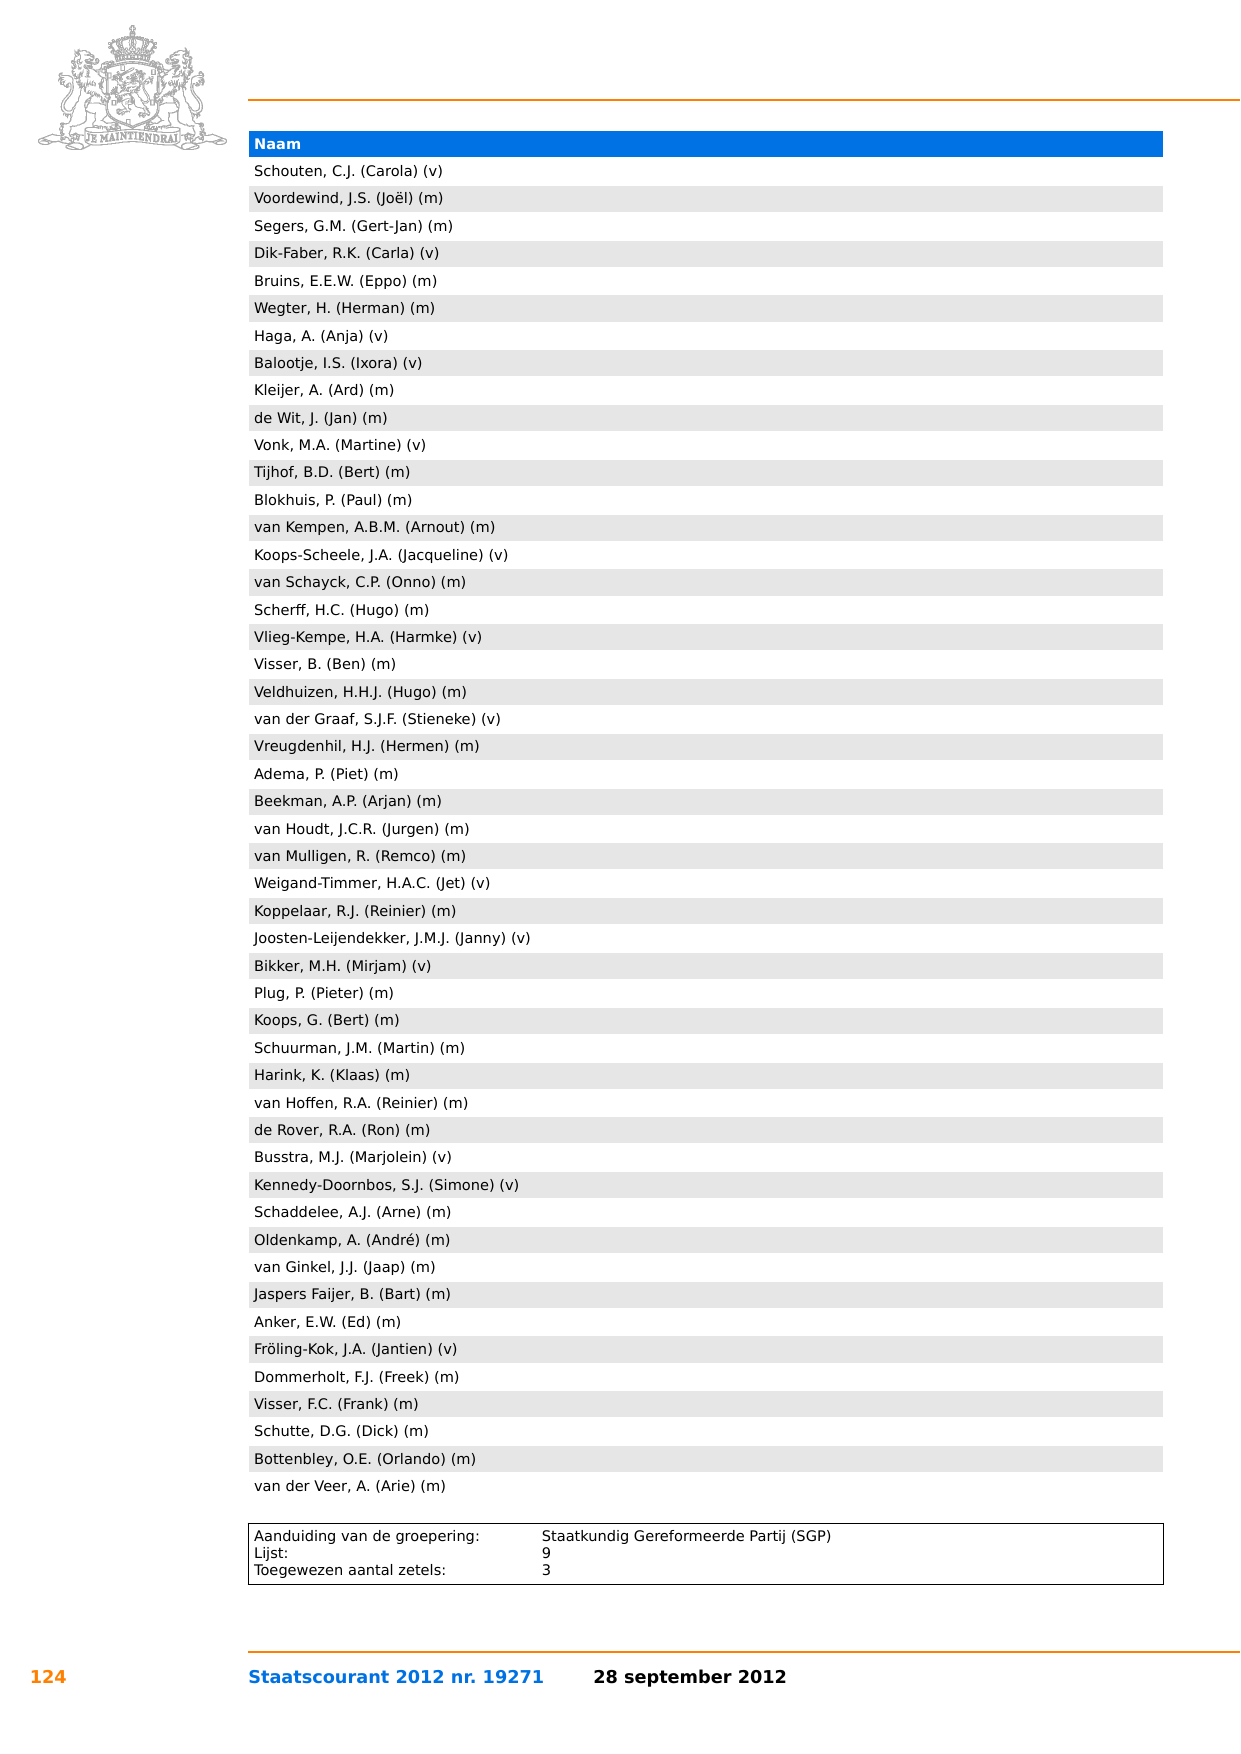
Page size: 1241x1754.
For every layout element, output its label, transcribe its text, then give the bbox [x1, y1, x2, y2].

table_cell Segers, G.M. (Gert-Jan) (m) [249, 213, 1163, 239]
table_cell Koops-Scheele, J.A. (Jacqueline) (v) [249, 542, 1163, 568]
table_cell Fröling-Kok, J.A. (Jantien) (v) [249, 1336, 1163, 1363]
table_cell Veldhuizen, H.H.J. (Hugo) (m) [249, 679, 1163, 705]
table_cell Tijhof, B.D. (Bert) (m) [249, 460, 1163, 486]
table_cell Kleijer, A. (Ard) (m) [249, 378, 1163, 404]
table_cell Lijst: [249, 1545, 536, 1562]
table_cell Beekman, A.P. (Arjan) (m) [249, 789, 1163, 815]
table_cell de Rover, R.A. (Ron) (m) [249, 1117, 1163, 1143]
table_cell Visser, F.C. (Frank) (m) [249, 1391, 1163, 1417]
picture [38, 25, 227, 150]
table_cell Schaddelee, A.J. (Arne) (m) [249, 1199, 1163, 1226]
table_cell van der Veer, A. (Arie) (m) [249, 1473, 1163, 1500]
table_cell Vonk, M.A. (Martine) (v) [249, 432, 1163, 459]
table_cell Bruins, E.E.W. (Eppo) (m) [249, 268, 1163, 294]
table_cell Wegter, H. (Herman) (m) [249, 295, 1163, 322]
table_cell Toegewezen aantal zetels: [249, 1562, 536, 1584]
table_header Naam [249, 131, 1163, 157]
table_cell Busstra, M.J. (Marjolein) (v) [249, 1145, 1163, 1171]
table_cell van Houdt, J.C.R. (Jurgen) (m) [249, 816, 1163, 842]
table_cell Schouten, C.J. (Carola) (v) [249, 158, 1163, 185]
table_header Aanduiding van de groepering: [249, 1524, 536, 1545]
table_cell Blokhuis, P. (Paul) (m) [249, 487, 1163, 513]
table_cell van der Graaf, S.J.F. (Stieneke) (v) [249, 706, 1163, 733]
table_cell van Kempen, A.B.M. (Arnout) (m) [249, 515, 1163, 541]
table_cell Oldenkamp, A. (André) (m) [249, 1227, 1163, 1253]
table_cell Haga, A. (Anja) (v) [249, 323, 1163, 349]
table_cell de Wit, J. (Jan) (m) [249, 405, 1163, 431]
table_cell Plug, P. (Pieter) (m) [249, 980, 1163, 1007]
table_cell Joosten-Leijendekker, J.M.J. (Janny) (v) [249, 925, 1163, 952]
table_cell Adema, P. (Piet) (m) [249, 761, 1163, 787]
table_cell van Schayck, C.P. (Onno) (m) [249, 569, 1163, 596]
table_cell Koops, G. (Bert) (m) [249, 1008, 1163, 1034]
table_cell Koppelaar, R.J. (Reinier) (m) [249, 898, 1163, 924]
table_cell Dik-Faber, R.K. (Carla) (v) [249, 241, 1163, 267]
table_cell Schutte, D.G. (Dick) (m) [249, 1419, 1163, 1445]
table_cell van Hoffen, R.A. (Reinier) (m) [249, 1090, 1163, 1116]
table_cell Dommerholt, F.J. (Freek) (m) [249, 1364, 1163, 1390]
table_cell Kennedy-Doornbos, S.J. (Simone) (v) [249, 1172, 1163, 1198]
table_cell van Ginkel, J.J. (Jaap) (m) [249, 1254, 1163, 1281]
table_cell Bottenbley, O.E. (Orlando) (m) [249, 1446, 1163, 1472]
table_cell Vlieg-Kempe, H.A. (Harmke) (v) [249, 624, 1163, 650]
table_cell Harink, K. (Klaas) (m) [249, 1063, 1163, 1089]
table_cell Anker, E.W. (Ed) (m) [249, 1309, 1163, 1335]
table_cell Scherff, H.C. (Hugo) (m) [249, 597, 1163, 623]
table_cell Visser, B. (Ben) (m) [249, 651, 1163, 678]
table_cell Bikker, M.H. (Mirjam) (v) [249, 953, 1163, 979]
table_header Staatkundig Gereformeerde Partij (SGP) [536, 1524, 1163, 1545]
table_cell 9 [536, 1545, 1163, 1562]
table_cell Schuurman, J.M. (Martin) (m) [249, 1035, 1163, 1061]
table_cell Weigand-Timmer, H.A.C. (Jet) (v) [249, 871, 1163, 897]
table_cell 3 [536, 1562, 1163, 1584]
table_cell Balootje, I.S. (Ixora) (v) [249, 350, 1163, 376]
table_cell Vreugdenhil, H.J. (Hermen) (m) [249, 734, 1163, 760]
table_cell Jaspers Faijer, B. (Bart) (m) [249, 1282, 1163, 1308]
table_cell Voordewind, J.S. (Joël) (m) [249, 186, 1163, 212]
table_cell van Mulligen, R. (Remco) (m) [249, 843, 1163, 869]
